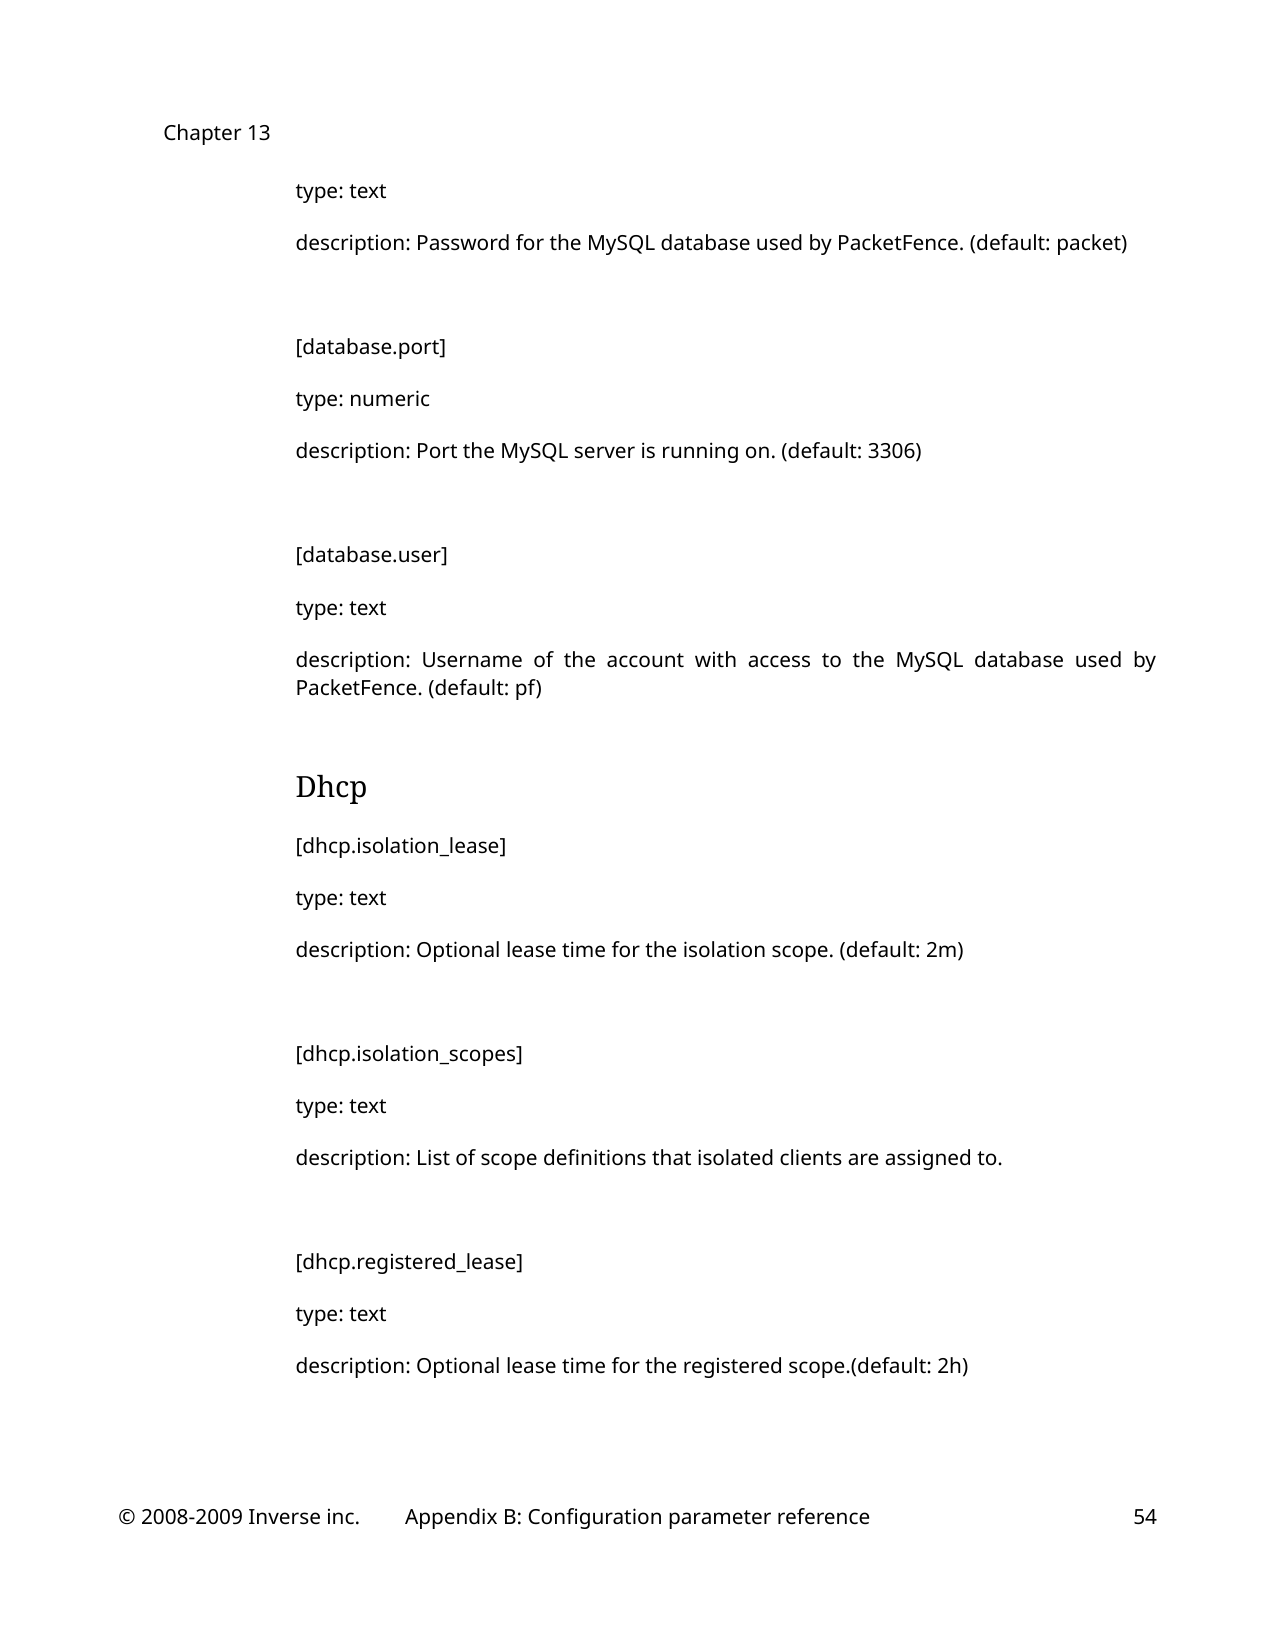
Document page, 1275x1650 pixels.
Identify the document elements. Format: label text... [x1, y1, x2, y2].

text type: numeric [295, 384, 1157, 413]
text [dhcp.registered_lease] [295, 1247, 1157, 1276]
text type: text [295, 1091, 1157, 1119]
text description: Port the MySQL server is running on. (default: 3306) [295, 436, 1157, 465]
subtitle Dhcp [295, 766, 1157, 806]
text type: text [295, 1299, 1157, 1328]
text description: Username of the account with access to the MySQL database used by PacketFence. (default: pf) [295, 645, 1157, 702]
text description: Optional lease time for the registered scope.(default: 2h) [295, 1352, 1157, 1380]
text [database.port] [295, 332, 1157, 361]
text description: Optional lease time for the isolation scope. (default: 2m) [295, 935, 1157, 963]
text [database.user] [295, 541, 1157, 569]
text [dhcp.isolation_lease] [295, 831, 1157, 859]
text description: Password for the MySQL database used by PacketFence. (default: packet) [295, 228, 1157, 257]
text type: text [295, 883, 1157, 911]
text type: text [295, 176, 1157, 204]
text description: List of scope definitions that isolated clients are assigned to. [295, 1143, 1157, 1172]
text type: text [295, 593, 1157, 621]
text [dhcp.isolation_scopes] [295, 1039, 1157, 1067]
